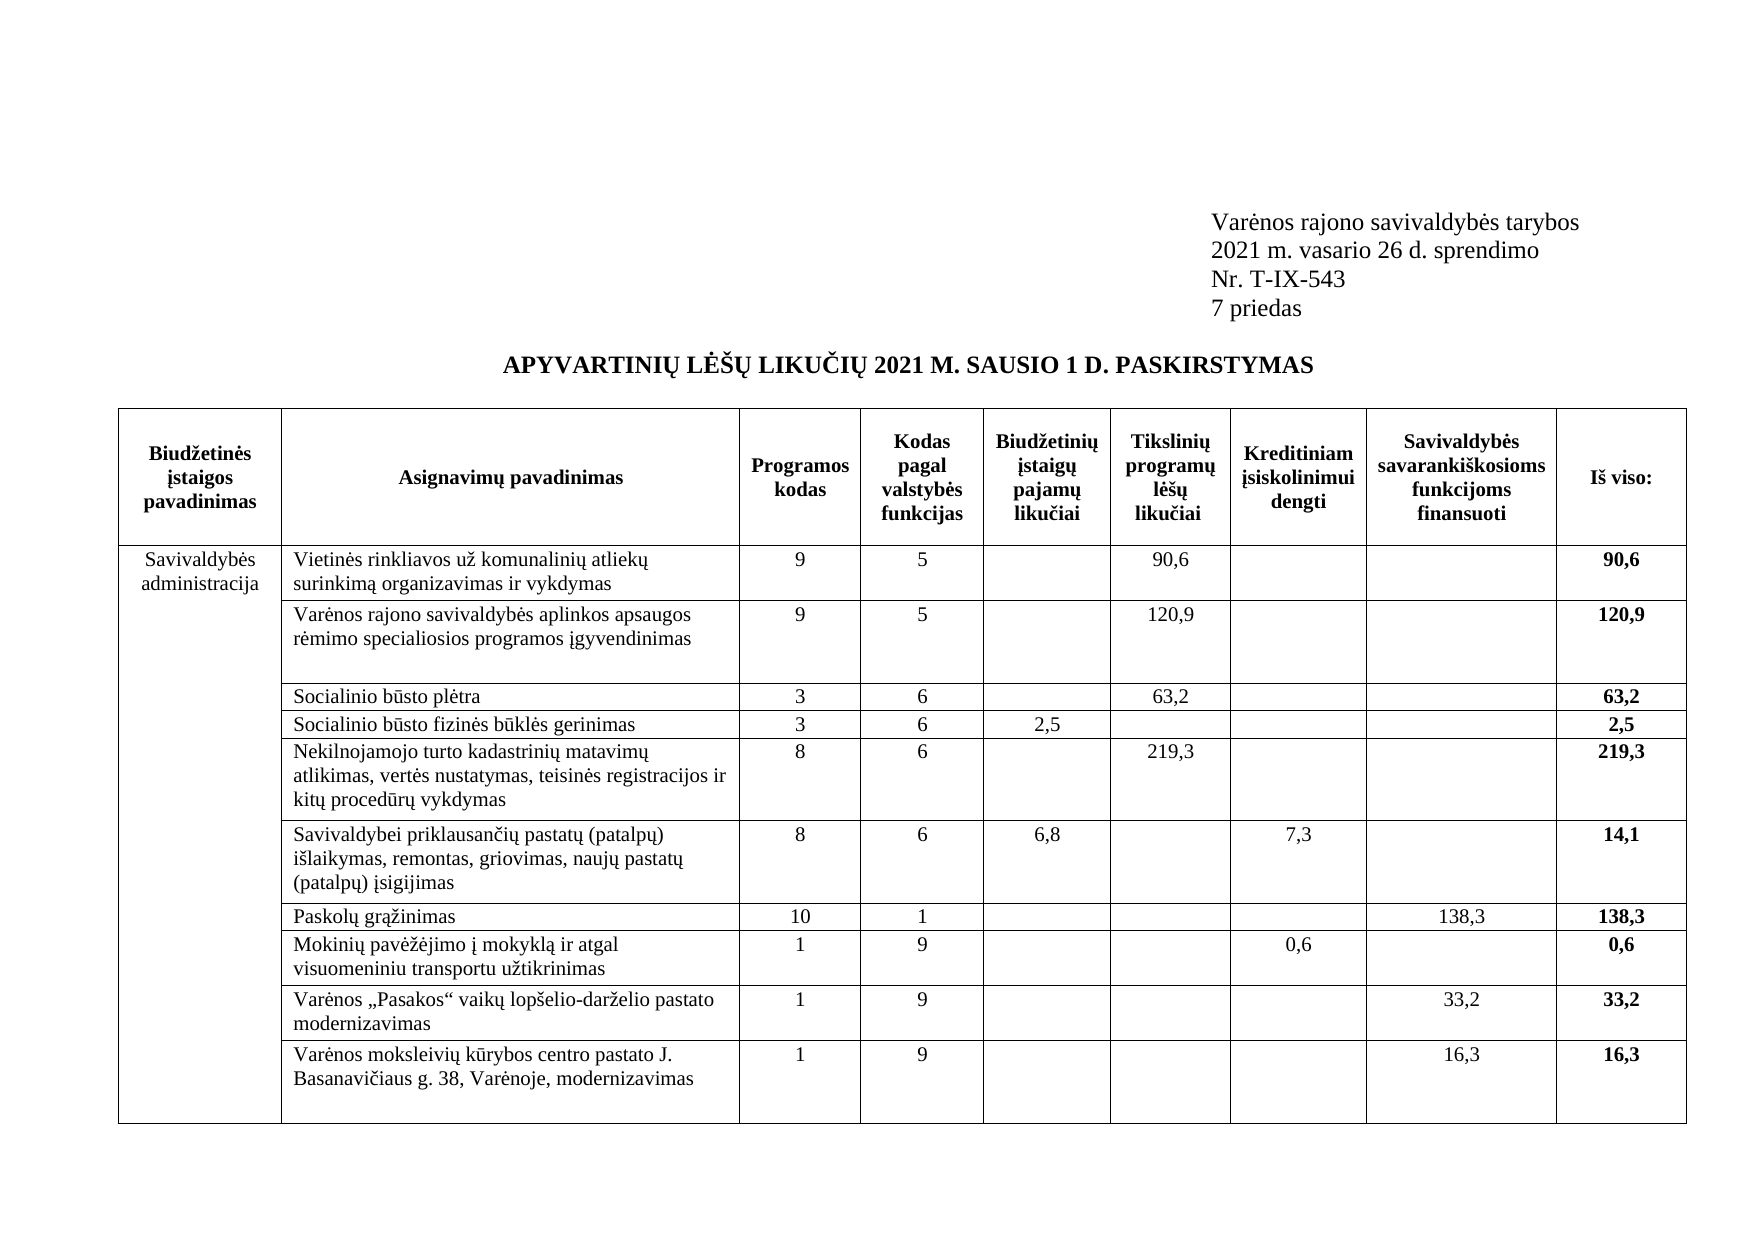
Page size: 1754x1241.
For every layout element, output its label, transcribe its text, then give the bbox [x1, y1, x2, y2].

table_cell 219,3 [1111, 739, 1230, 820]
table_cell [1231, 739, 1366, 820]
table_header Biudžetinės įstaigos pavadinimas [119, 409, 281, 545]
table_cell [1367, 684, 1556, 710]
table_cell 138,3 [1367, 904, 1556, 930]
table_cell 138,3 [1557, 904, 1686, 930]
table_cell Nekilnojamojo turto kadastrinių matavimų atlikimas, vertės nustatymas, teisinės registracijos ir kitų procedūrų vykdymas [282, 739, 739, 820]
table_cell 219,3 [1557, 739, 1686, 820]
text Varėnos rajono savivaldybės tarybos [1211, 207, 1698, 235]
table_cell Socialinio būsto plėtra [282, 684, 739, 710]
table_cell 16,3 [1367, 1041, 1556, 1123]
table_cell [984, 1041, 1110, 1123]
table_cell 6 [861, 684, 983, 710]
table_cell 9 [861, 1041, 983, 1123]
table_cell [1231, 684, 1366, 710]
table_cell 0,6 [1557, 931, 1686, 985]
table_cell [984, 986, 1110, 1040]
table_header Programos kodas [740, 409, 860, 545]
table_cell Socialinio būsto fizinės būklės gerinimas [282, 711, 739, 738]
table_cell Savivaldybės administracija [119, 546, 281, 1123]
table_cell [1367, 711, 1556, 738]
table_cell [1367, 931, 1556, 985]
table_cell 1 [861, 904, 983, 930]
table_cell [1231, 601, 1366, 683]
table_header Iš viso: [1557, 409, 1686, 545]
table_cell 3 [740, 684, 860, 710]
table_cell [1231, 546, 1366, 600]
table_cell [1111, 711, 1230, 738]
text 2021 m. vasario 26 d. sprendimo [1211, 235, 1698, 264]
table_cell [1367, 739, 1556, 820]
table_cell [1231, 986, 1366, 1040]
table_cell 90,6 [1557, 546, 1686, 600]
table_cell [1111, 904, 1230, 930]
table_header Biudžetinių įstaigų pajamų likučiai [984, 409, 1110, 545]
table_cell [1111, 821, 1230, 903]
table_cell 33,2 [1557, 986, 1686, 1040]
table_cell 120,9 [1111, 601, 1230, 683]
table_cell Vietinės rinkliavos už komunalinių atliekų surinkimą organizavimas ir vykdymas [282, 546, 739, 600]
table_cell 10 [740, 904, 860, 930]
text 7 priedas [1211, 293, 1698, 322]
table_cell 5 [861, 546, 983, 600]
table_cell [984, 601, 1110, 683]
table_cell 9 [861, 931, 983, 985]
table_cell 1 [740, 1041, 860, 1123]
table_cell 6 [861, 739, 983, 820]
table_cell [984, 931, 1110, 985]
table_cell 2,5 [984, 711, 1110, 738]
table_cell 1 [740, 986, 860, 1040]
table_cell 6 [861, 821, 983, 903]
table_cell [984, 739, 1110, 820]
table_header Kreditiniam įsiskolinimui dengti [1231, 409, 1366, 545]
table_cell 9 [740, 601, 860, 683]
table_cell [1367, 821, 1556, 903]
table_cell 5 [861, 601, 983, 683]
table_cell [1111, 1041, 1230, 1123]
table_cell [1111, 986, 1230, 1040]
text Nr. T-IX-543 [1211, 264, 1698, 293]
table_cell 2,5 [1557, 711, 1686, 738]
table_header Kodas pagal valstybės funkcijas [861, 409, 983, 545]
table_cell 120,9 [1557, 601, 1686, 683]
table_cell 0,6 [1231, 931, 1366, 985]
table_header Savivaldybės savarankiškosioms funkcijoms finansuoti [1367, 409, 1556, 545]
table_cell [1231, 1041, 1366, 1123]
table_cell Paskolų grąžinimas [282, 904, 739, 930]
table_cell 90,6 [1111, 546, 1230, 600]
text ApyvartINIŲ lėšų likučių 2021 m. sausio 1 d. paskirstymas [118, 350, 1698, 379]
table_cell 6 [861, 711, 983, 738]
table_cell Varėnos rajono savivaldybės aplinkos apsaugos rėmimo specialiosios programos įgyvendinimas [282, 601, 739, 683]
table_header Asignavimų pavadinimas [282, 409, 739, 545]
table_cell 16,3 [1557, 1041, 1686, 1123]
table_cell [1111, 931, 1230, 985]
table_cell 33,2 [1367, 986, 1556, 1040]
table_cell 6,8 [984, 821, 1110, 903]
table_header Tikslinių programų lėšų likučiai [1111, 409, 1230, 545]
table_cell Mokinių pavėžėjimo į mokyklą ir atgal visuomeniniu transportu užtikrinimas [282, 931, 739, 985]
table_cell [1367, 601, 1556, 683]
table_cell 8 [740, 739, 860, 820]
table_cell Varėnos moksleivių kūrybos centro pastato J. Basanavičiaus g. 38, Varėnoje, modernizavimas [282, 1041, 739, 1123]
table_cell [984, 684, 1110, 710]
table_cell 8 [740, 821, 860, 903]
table_cell Savivaldybei priklausančių pastatų (patalpų) išlaikymas, remontas, griovimas, naujų pastatų (patalpų) įsigijimas [282, 821, 739, 903]
table_cell [984, 546, 1110, 600]
table_cell 9 [740, 546, 860, 600]
table_cell [1231, 904, 1366, 930]
table_cell [984, 904, 1110, 930]
table_cell Varėnos „Pasakos“ vaikų lopšelio-darželio pastato modernizavimas [282, 986, 739, 1040]
table_cell 14,1 [1557, 821, 1686, 903]
table_cell [1231, 711, 1366, 738]
table_cell 7,3 [1231, 821, 1366, 903]
table_cell 1 [740, 931, 860, 985]
table_cell [1367, 546, 1556, 600]
table_cell 63,2 [1111, 684, 1230, 710]
table_cell 3 [740, 711, 860, 738]
table_cell 9 [861, 986, 983, 1040]
table_cell 63,2 [1557, 684, 1686, 710]
